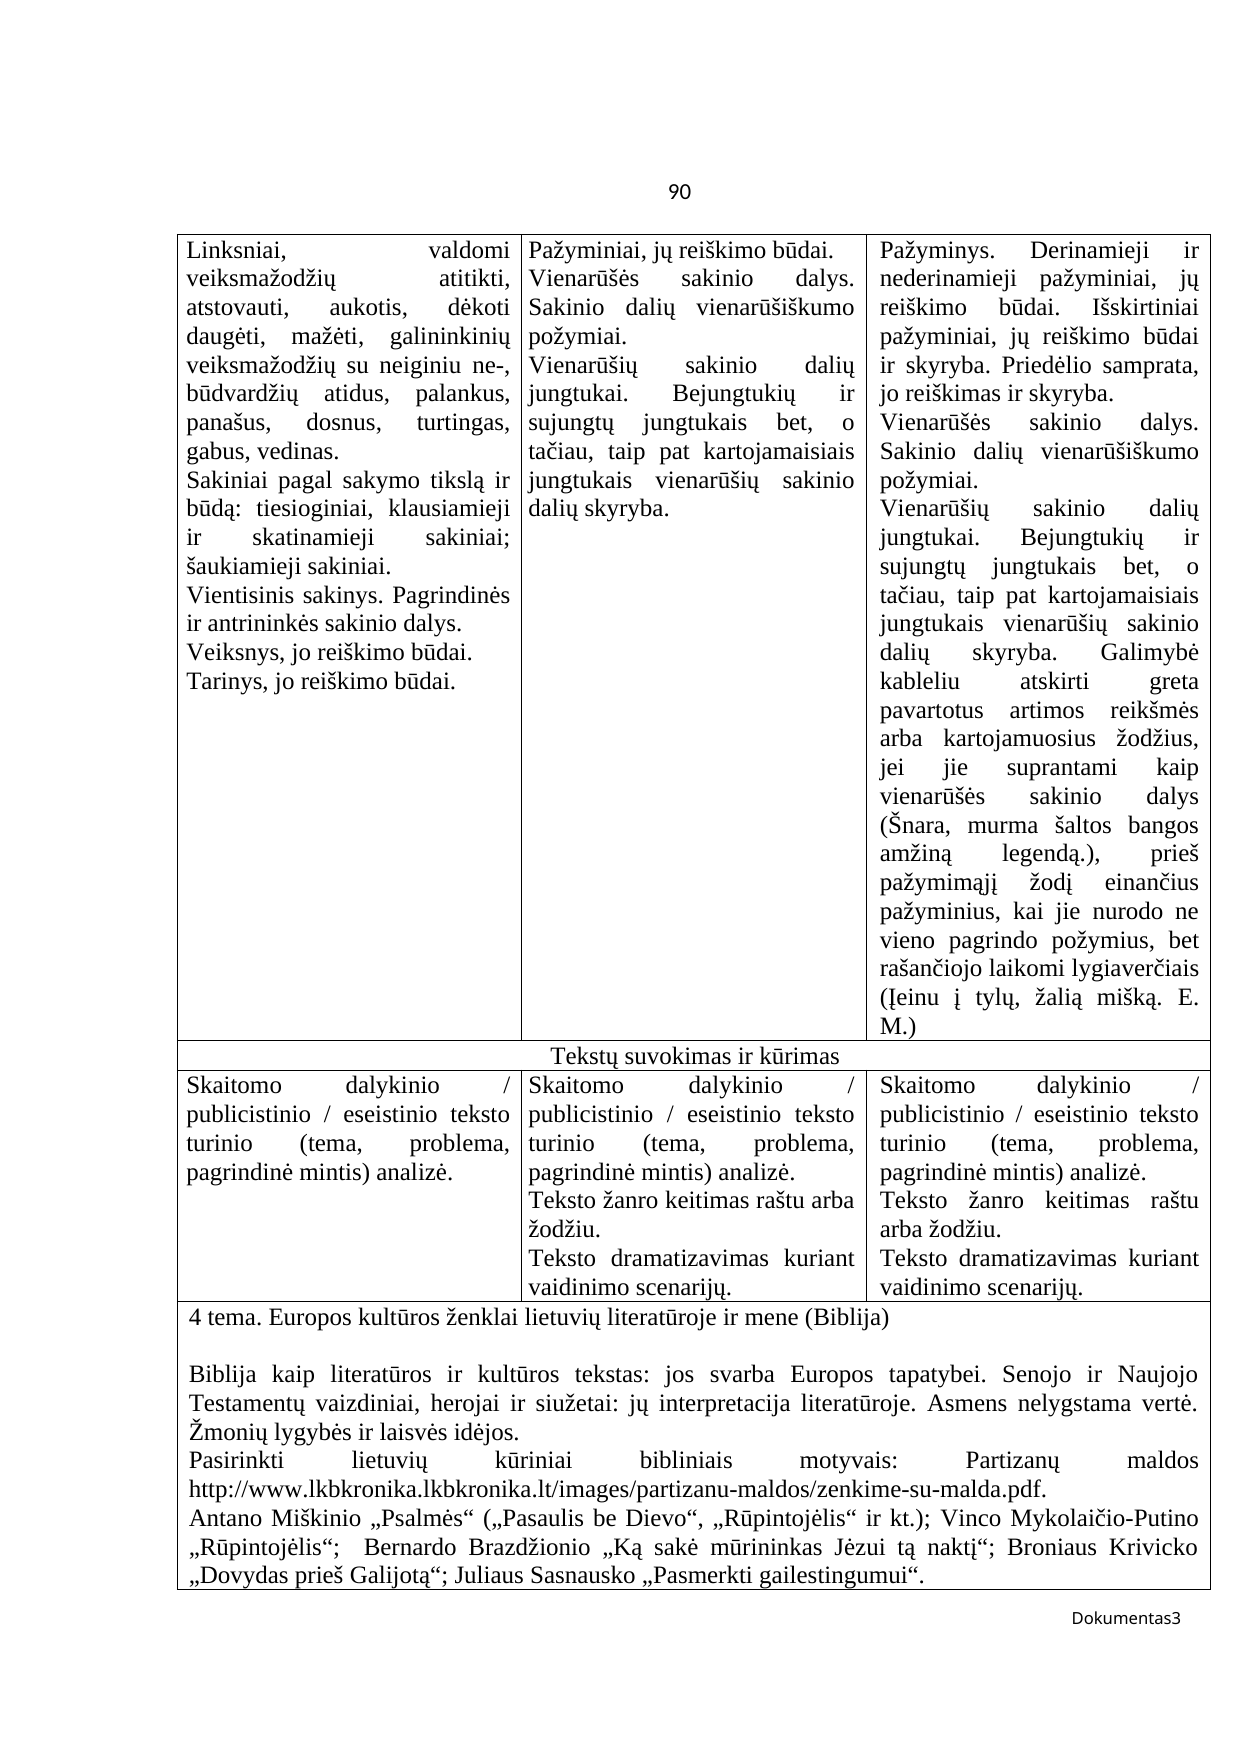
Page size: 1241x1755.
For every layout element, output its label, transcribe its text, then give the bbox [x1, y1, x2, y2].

table_cell 4 tema. Europos kultūros ženklai lietuvių literatūroje ir mene (Biblija) Biblija kaip literatūros ir kultūros tekstas: jos svarba Europos tapatybei. Senojo ir Naujojo Testamentų vaizdiniai, herojai ir siužetai: jų interpretacija literatūroje. Asmens nelygstama vertė. Žmonių lygybės ir laisvės idėjos. Pasirinkti lietuvių kūriniai bibliniais motyvais: Partizanų maldos http://www.lkbkronika.lkbkronika.lt/images/partizanu-maldos/zenkime-su-malda.pdf. Antano Miškinio „Psalmės“ („Pasaulis be Dievo“, „Rūpintojėlis“ ir kt.); Vinco Mykolaičio-Putino „Rūpintojėlis“; Bernardo Brazdžionio „Ką sakė mūrininkas Jėzui tą naktį“; Broniaus Krivicko „Dovydas prieš Galijotą“; Juliaus Sasnausko „Pasmerkti gailestingumui“. [178, 1302, 1210, 1589]
table_cell Pažyminiai, jų reiškimo būdai. Vienarūšės sakinio dalys. Sakinio dalių vienarūšiškumo požymiai. Vienarūšių sakinio dalių jungtukai. Bejungtukių ir sujungtų jungtukais bet, o tačiau, taip pat kartojamaisiais jungtukais vienarūšių sakinio dalių skyryba. [522, 235, 866, 1040]
table_cell Skaitomo dalykinio / publicistinio / eseistinio teksto turinio (tema, problema, pagrindinė mintis) analizė. Teksto žanro keitimas raštu arba žodžiu. Teksto dramatizavimas kuriant vaidinimo scenarijų. [867, 1071, 1210, 1301]
table_cell Skaitomo dalykinio / publicistinio / eseistinio teksto turinio (tema, problema, pagrindinė mintis) analizė. Teksto žanro keitimas raštu arba žodžiu. Teksto dramatizavimas kuriant vaidinimo scenarijų. [522, 1071, 866, 1301]
table_cell Linksniai, valdomi veiksmažodžių atitikti, atstovauti, aukotis, dėkoti daugėti, mažėti, galininkinių veiksmažodžių su neiginiu ne-, būdvardžių atidus, palankus, panašus, dosnus, turtingas, gabus, vedinas. Sakiniai pagal sakymo tikslą ir būdą: tiesioginiai, klausiamieji ir skatinamieji sakiniai; šaukiamieji sakiniai. Vientisinis sakinys. Pagrindinės ir antrininkės sakinio dalys. Veiksnys, jo reiškimo būdai. Tarinys, jo reiškimo būdai. [178, 235, 521, 1040]
table_cell Skaitomo dalykinio / publicistinio / eseistinio teksto turinio (tema, problema, pagrindinė mintis) analizė. [178, 1071, 521, 1301]
table_cell Pažyminys. Derinamieji ir nederinamieji pažyminiai, jų reiškimo būdai. Išskirtiniai pažyminiai, jų reiškimo būdai ir skyryba. Priedėlio samprata, jo reiškimas ir skyryba. Vienarūšės sakinio dalys. Sakinio dalių vienarūšiškumo požymiai. Vienarūšių sakinio dalių jungtukai. Bejungtukių ir sujungtų jungtukais bet, o tačiau, taip pat kartojamaisiais jungtukais vienarūšių sakinio dalių skyryba. Galimybė kableliu atskirti greta pavartotus artimos reikšmės arba kartojamuosius žodžius, jei jie suprantami kaip vienarūšės sakinio dalys (Šnara, murma šaltos bangos amžiną legendą.), prieš pažymimąjį žodį einančius pažyminius, kai jie nurodo ne vieno pagrindo požymius, bet rašančiojo laikomi lygiaverčiais (Įeinu į tylų, žalią mišką. E. M.) [867, 235, 1210, 1040]
table_cell Tekstų suvokimas ir kūrimas [178, 1041, 1210, 1069]
